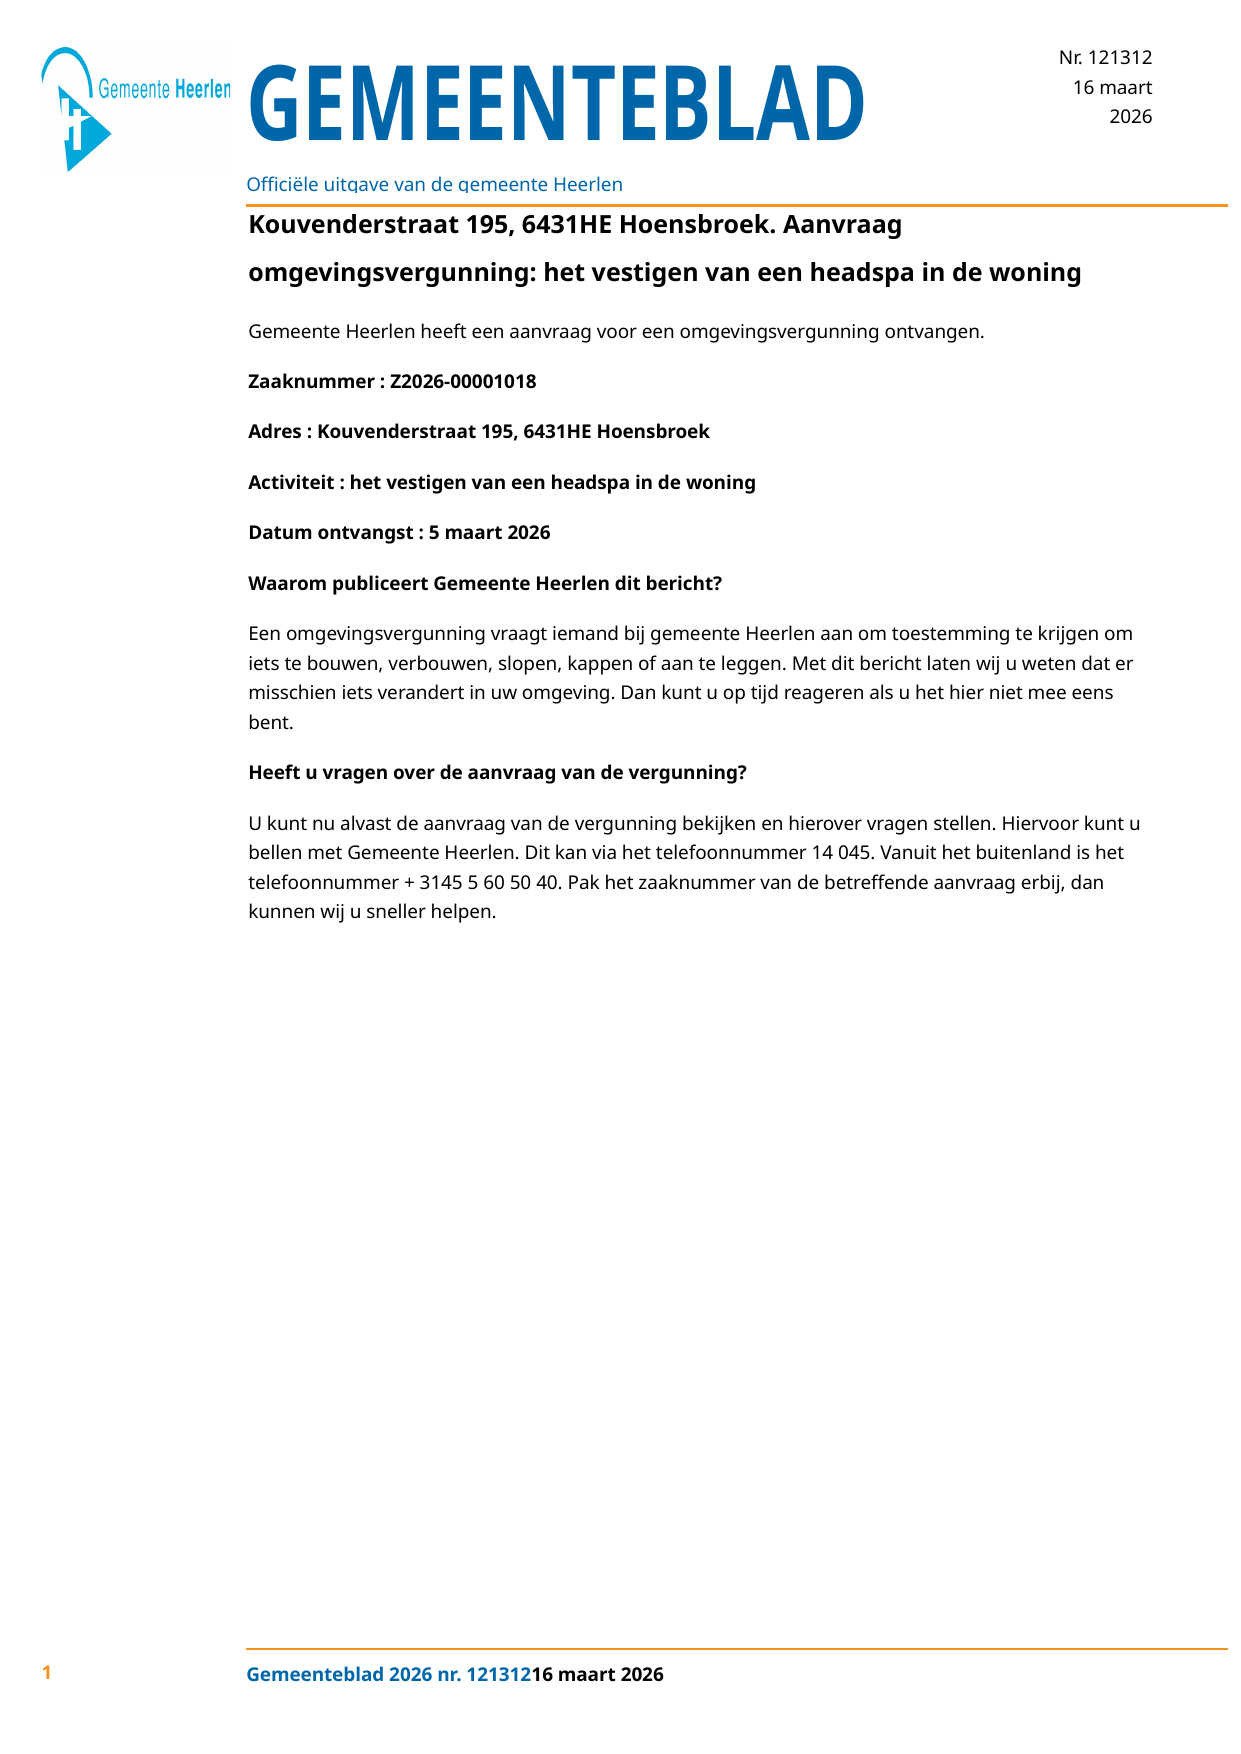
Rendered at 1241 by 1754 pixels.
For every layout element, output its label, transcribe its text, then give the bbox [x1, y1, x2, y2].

text Activiteit : het vestigen van een headspa in de woning [248, 469, 1152, 495]
text Zaaknummer : Z2026-00001018 [248, 368, 1152, 394]
text Kouvenderstraat 195, 6431HE Hoensbroek. Aanvraag omgevingsvergunning: het vestigen van een headspa in de woning [248, 207, 1152, 288]
text Een omgevingsvergunning vraagt iemand bij gemeente Heerlen aan om toestemming te krijgen om iets te bouwen, verbouwen, slopen, kappen of aan te leggen. Met dit bericht laten wij u weten dat er misschien iets verandert in uw omgeving. Dan kunt u op tijd reageren als u het hier niet mee eens bent. [248, 620, 1152, 735]
text Gemeente Heerlen heeft een aanvraag voor een omgevingsvergunning ontvangen. [248, 318, 1152, 344]
picture [41, 47, 231, 172]
text U kunt nu alvast de aanvraag van de vergunning bekijken en hierover vragen stellen. Hiervoor kunt u bellen met Gemeente Heerlen. Dit kan via het telefoonnummer 14 045. Vanuit het buitenland is het telefoonnummer + 3145 5 60 50 40. Pak het zaaknummer van de betreffende aanvraag erbij, dan kunnen wij u sneller helpen. [248, 810, 1152, 924]
picture [41, 47, 59, 70]
text Datum ontvangst : 5 maart 2026 [248, 519, 1152, 545]
text Waarom publiceert Gemeente Heerlen dit bericht? [248, 570, 1152, 596]
text Heeft u vragen over de aanvraag van de vergunning? [248, 759, 1152, 785]
text Adres : Kouvenderstraat 195, 6431HE Hoensbroek [248, 419, 1152, 444]
